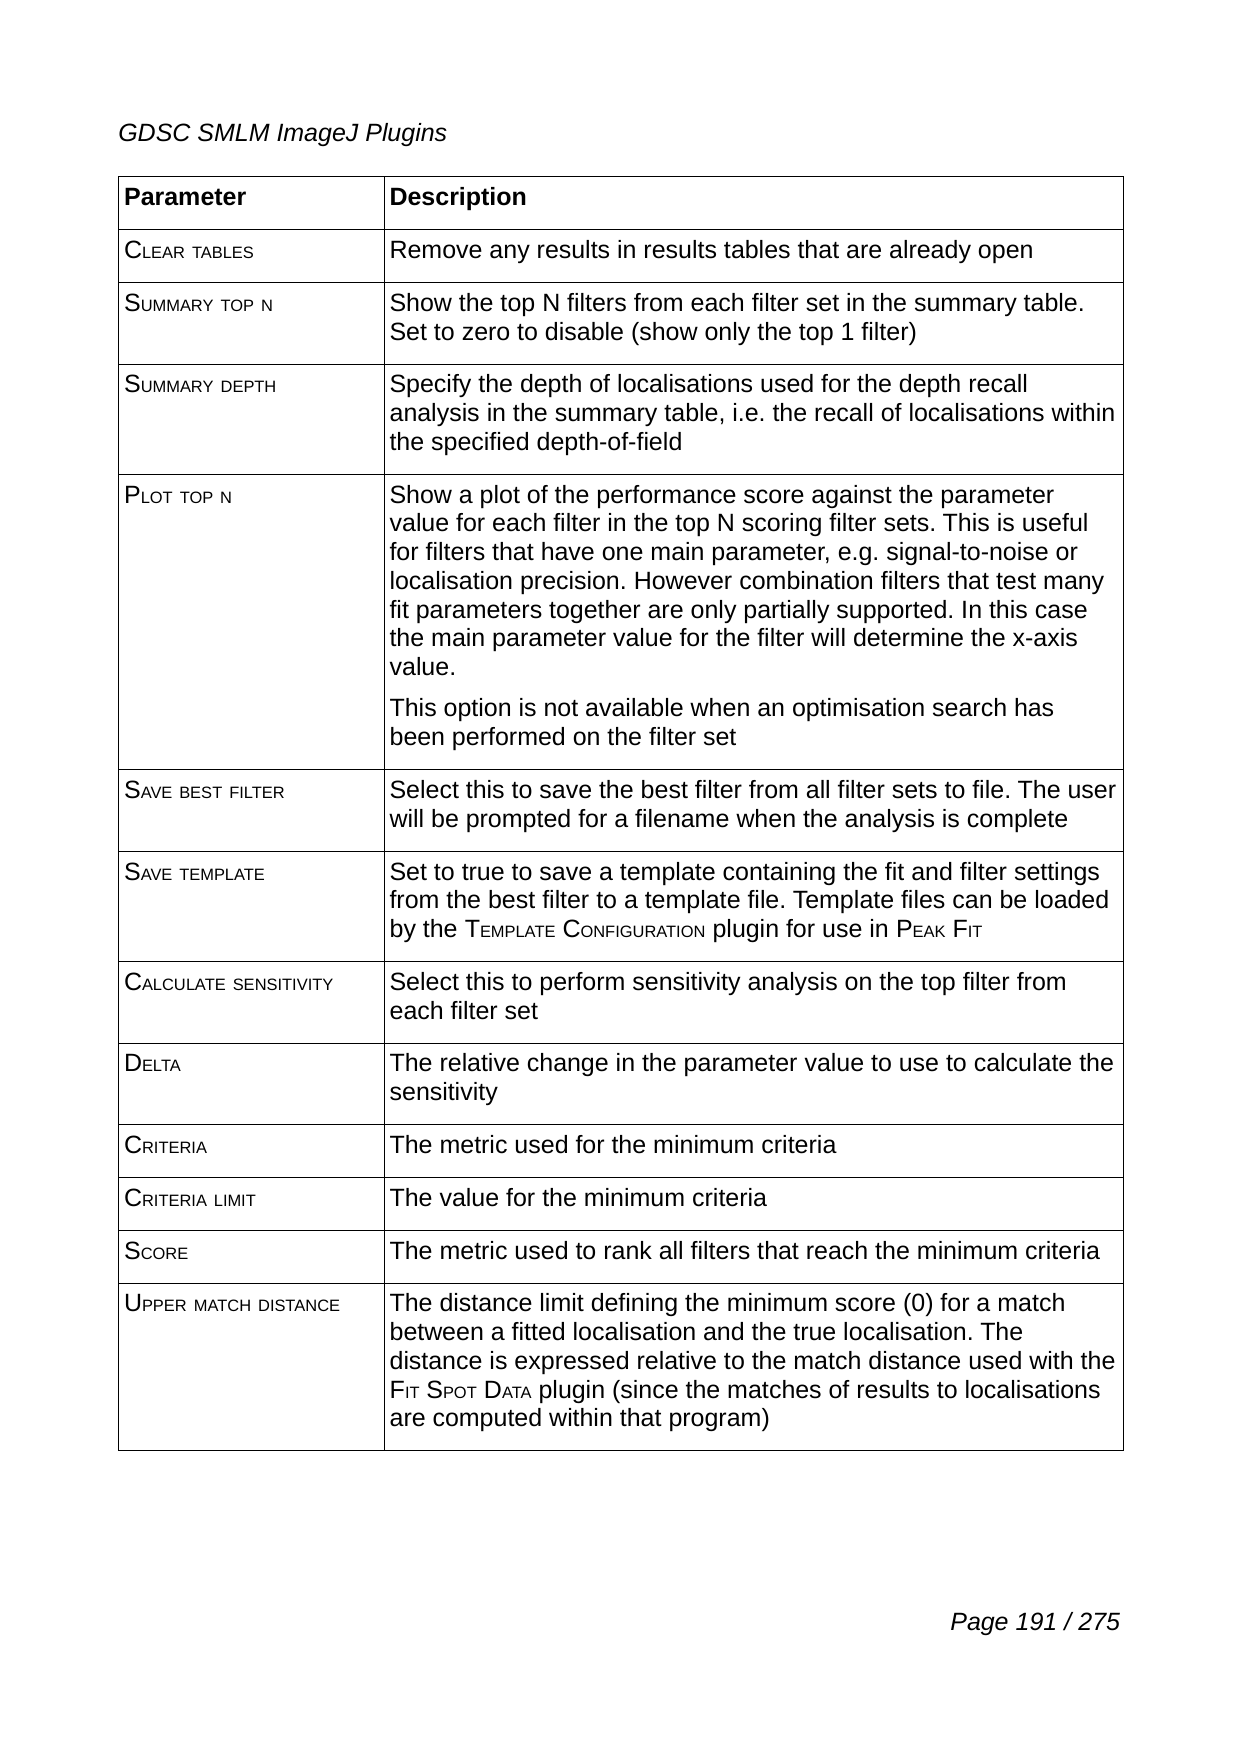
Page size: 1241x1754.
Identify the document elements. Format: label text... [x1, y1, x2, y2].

table_cell Save best filter [119, 770, 384, 851]
table_cell Select this to perform sensitivity analysis on the top filter from each filter set [385, 962, 1123, 1043]
table_cell Show the top N filters from each filter set in the summary table. Set to zero to disable (show only the top 1 filter) [385, 283, 1123, 363]
table_cell Set to true to save a template containing the fit and filter settings from the best filter to a template file. Template files can be loaded by the Template Configuration plugin for use in Peak Fit [385, 852, 1123, 961]
table_cell Show a plot of the performance score against the parameter value for each filter in the top N scoring filter sets. This is useful for filters that have one main parameter, e.g. signal-to-noise or localisation precision. However combination filters that test many fit parameters together are only partially supported. In this case the main parameter value for the filter will determine the x-axis value. This option is not available when an optimisation search has been performed on the filter set [385, 475, 1123, 769]
table_cell Plot top n [119, 475, 384, 769]
table_cell The relative change in the parameter value to use to calculate the sensitivity [385, 1044, 1123, 1124]
table_cell Criteria [119, 1125, 384, 1177]
table_cell Calculate sensitivity [119, 962, 384, 1043]
table_cell The metric used to rank all filters that reach the minimum criteria [385, 1231, 1123, 1283]
table_cell Specify the depth of localisations used for the depth recall analysis in the summary table, i.e. the recall of localisations within the specified depth-of-field [385, 365, 1123, 474]
table_cell Save template [119, 852, 384, 961]
table_cell Remove any results in results tables that are already open [385, 230, 1123, 282]
table_cell Clear tables [119, 230, 384, 282]
table_cell The metric used for the minimum criteria [385, 1125, 1123, 1177]
table_cell Score [119, 1231, 384, 1283]
table_header Parameter [119, 177, 384, 229]
table_cell Summary depth [119, 365, 384, 474]
table_header Description [385, 177, 1123, 229]
table_cell The distance limit defining the minimum score (0) for a match between a fitted localisation and the true localisation. The distance is expressed relative to the match distance used with the Fit Spot Data plugin (since the matches of results to localisations are computed within that program) [385, 1284, 1123, 1450]
table_cell Select this to save the best filter from all filter sets to file. The user will be prompted for a filename when the analysis is complete [385, 770, 1123, 851]
table_cell Criteria limit [119, 1178, 384, 1230]
table_cell Upper match distance [119, 1284, 384, 1450]
table_cell Summary top n [119, 283, 384, 363]
table_cell The value for the minimum criteria [385, 1178, 1123, 1230]
table_cell Delta [119, 1044, 384, 1124]
